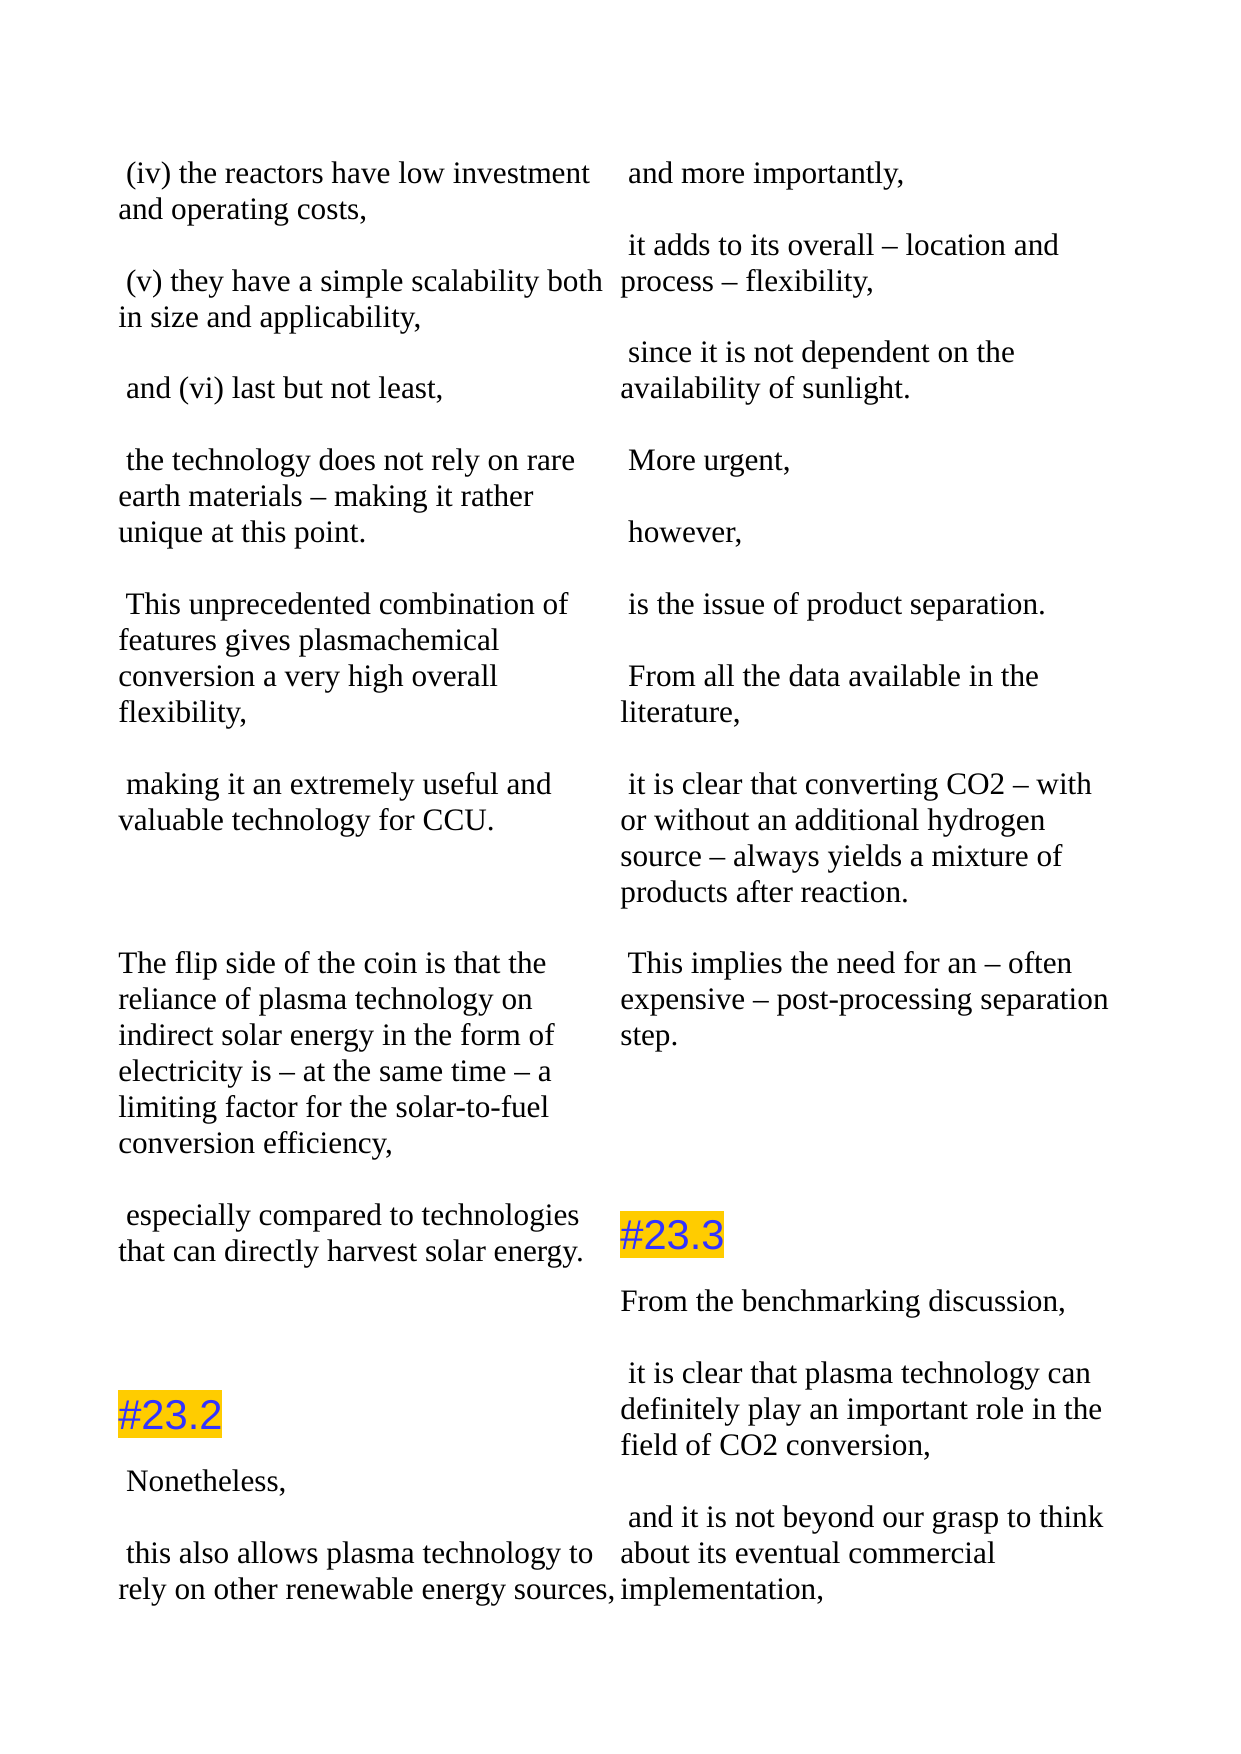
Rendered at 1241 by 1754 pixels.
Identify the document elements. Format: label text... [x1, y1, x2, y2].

text the technology does not rely on rare earth materials – making it rather unique at this point. [118, 442, 620, 549]
text (iv) the reactors have low investment and operating costs, [118, 154, 620, 226]
text it is clear that plasma technology can definitely play an important role in the field of CO2 conversion, [620, 1354, 1122, 1462]
text This unprecedented combination of features gives plasmachemical conversion a very high overall flexibility, [118, 585, 620, 729]
text This implies the need for an – often expensive – post-processing separation step. [620, 945, 1122, 1052]
text and it is not beyond our grasp to think about its eventual commercial implementation, [620, 1498, 1122, 1606]
text this also allows plasma technology to rely on other renewable energy sources, [118, 1534, 620, 1606]
text since it is not dependent on the availability of sunlight. [620, 334, 1122, 406]
text and (vi) last but not least, [118, 370, 620, 406]
text especially compared to technologies that can directly harvest solar energy. [118, 1196, 620, 1268]
text Nonetheless, [118, 1462, 620, 1498]
text (v) they have a simple scalability both in size and applicability, [118, 262, 620, 334]
text From the benchmarking discussion, [620, 1282, 1122, 1318]
text More urgent, [620, 442, 1122, 477]
text The flip side of the coin is that the reliance of plasma technology on indirect solar energy in the form of electricity is – at the same time – a limiting factor for the solar-to-fuel conversion efficiency, [118, 945, 620, 1160]
text making it an extremely useful and valuable technology for CCU. [118, 765, 620, 837]
text and more importantly, [620, 154, 1122, 190]
text it is clear that converting CO2 – with or without an additional hydrogen source – always yields a mixture of products after reaction. [620, 765, 1122, 909]
text From all the data available in the literature, [620, 657, 1122, 729]
text is the issue of product separation. [620, 585, 1122, 621]
text #23.3 [620, 1211, 1122, 1258]
text #23.2 [118, 1390, 620, 1438]
text however, [620, 513, 1122, 549]
text it adds to its overall – location and process – flexibility, [620, 226, 1122, 298]
